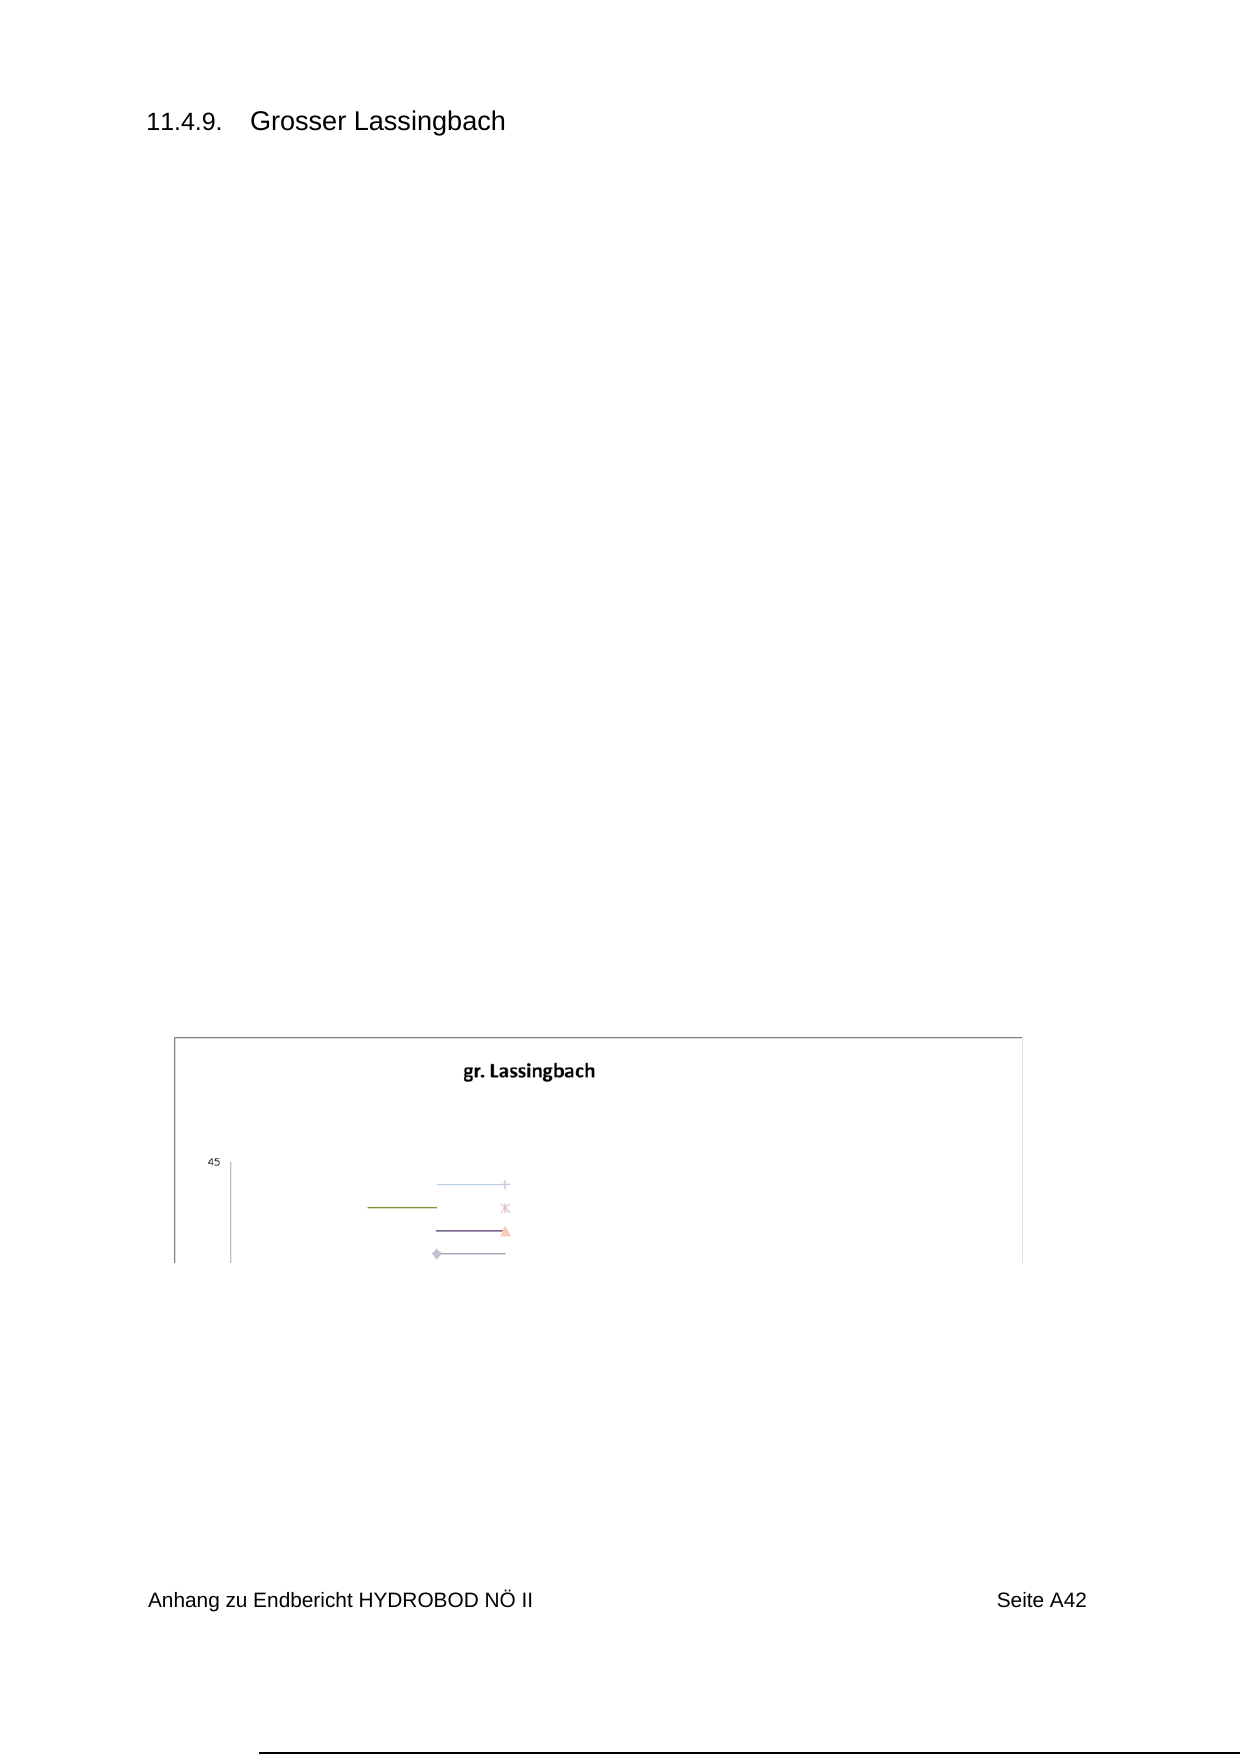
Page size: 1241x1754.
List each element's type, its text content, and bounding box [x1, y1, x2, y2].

subtitle Grosser Lassingbach [146, 104, 1053, 136]
